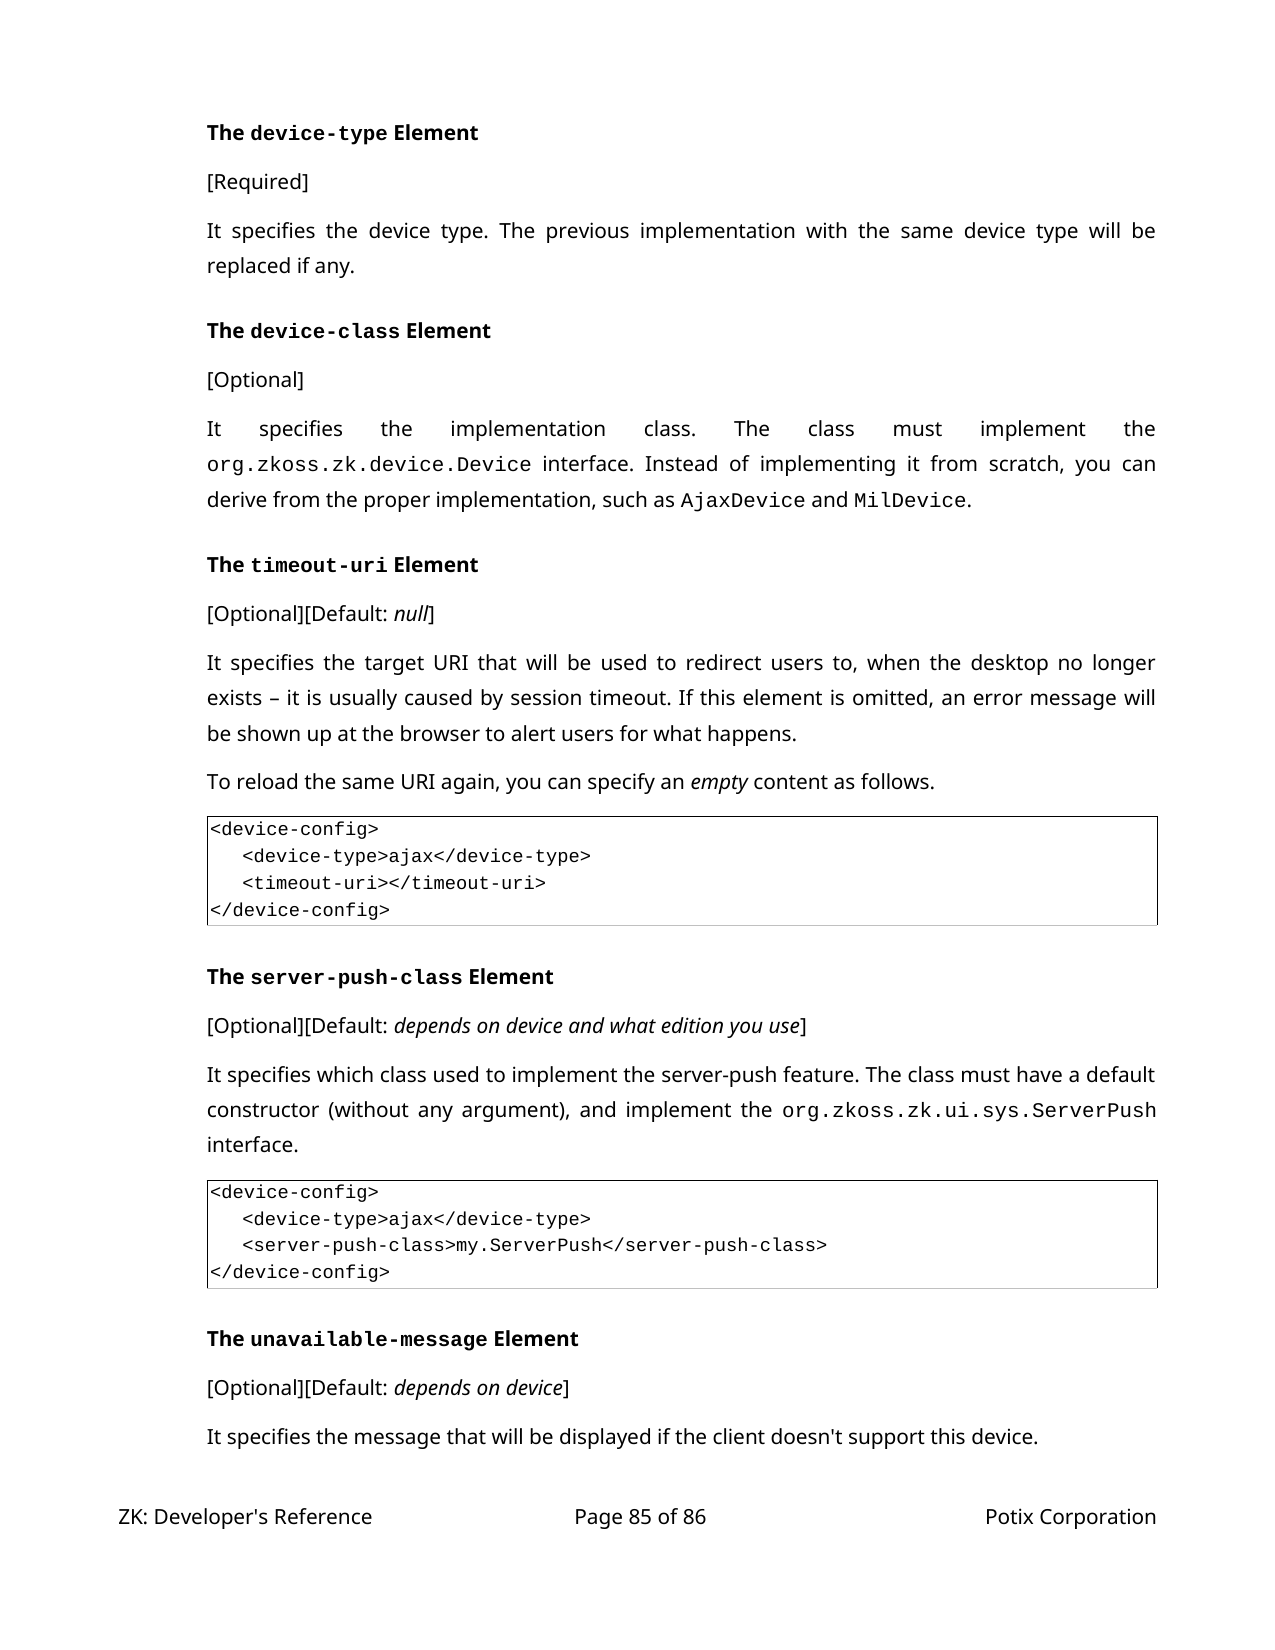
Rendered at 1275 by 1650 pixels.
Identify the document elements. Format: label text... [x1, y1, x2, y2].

text [Optional][Default: null] [207, 599, 1157, 628]
text <device-type>ajax</device-type> <server-push-class>my.ServerPush</server-push-class> [208, 1207, 1157, 1257]
text <timeout-uri></timeout-uri> [208, 871, 1157, 895]
text It specifies the device type. The previous implementation with the same device type will be replaced if any. [207, 216, 1157, 279]
text It specifies which class used to implement the server-push feature. The class must have a default constructor (without any argument), and implement the org.zkoss.zk.ui.sys.ServerPush interface. [207, 1060, 1157, 1159]
text </device-config> [208, 1260, 1157, 1288]
text </device-config> [208, 898, 1157, 925]
subtitle The device-type Element [207, 118, 1157, 147]
text It specifies the target URI that will be used to redirect users to, when the desktop no longer exists – it is usually caused by session timeout. If this element is omitted, an error message will be shown up at the browser to alert users for what happens. [207, 648, 1157, 747]
text [Optional][Default: depends on device] [207, 1373, 1157, 1402]
subtitle The timeout-uri Element [207, 550, 1157, 579]
subtitle The device-class Element [207, 316, 1157, 345]
text [Required] [207, 167, 1157, 196]
text [Optional] [207, 365, 1157, 394]
subtitle The unavailable-message Element [207, 1324, 1157, 1353]
text <device-config> [208, 817, 1157, 841]
text <device-config> [208, 1181, 1157, 1204]
text It specifies the message that will be displayed if the client doesn't support this device. [207, 1422, 1157, 1451]
text [Optional][Default: depends on device and what edition you use] [207, 1011, 1157, 1039]
text It specifies the implementation class. The class must implement the org.zkoss.zk.device.Device interface. Instead of implementing it from scratch, you can derive from the proper implementation, such as AjaxDevice and MilDevice. [207, 414, 1157, 513]
subtitle The server-push-class Element [207, 962, 1157, 990]
text To reload the same URI again, you can specify an empty content as follows. [207, 767, 1157, 796]
text <device-type>ajax</device-type> [208, 843, 1157, 868]
